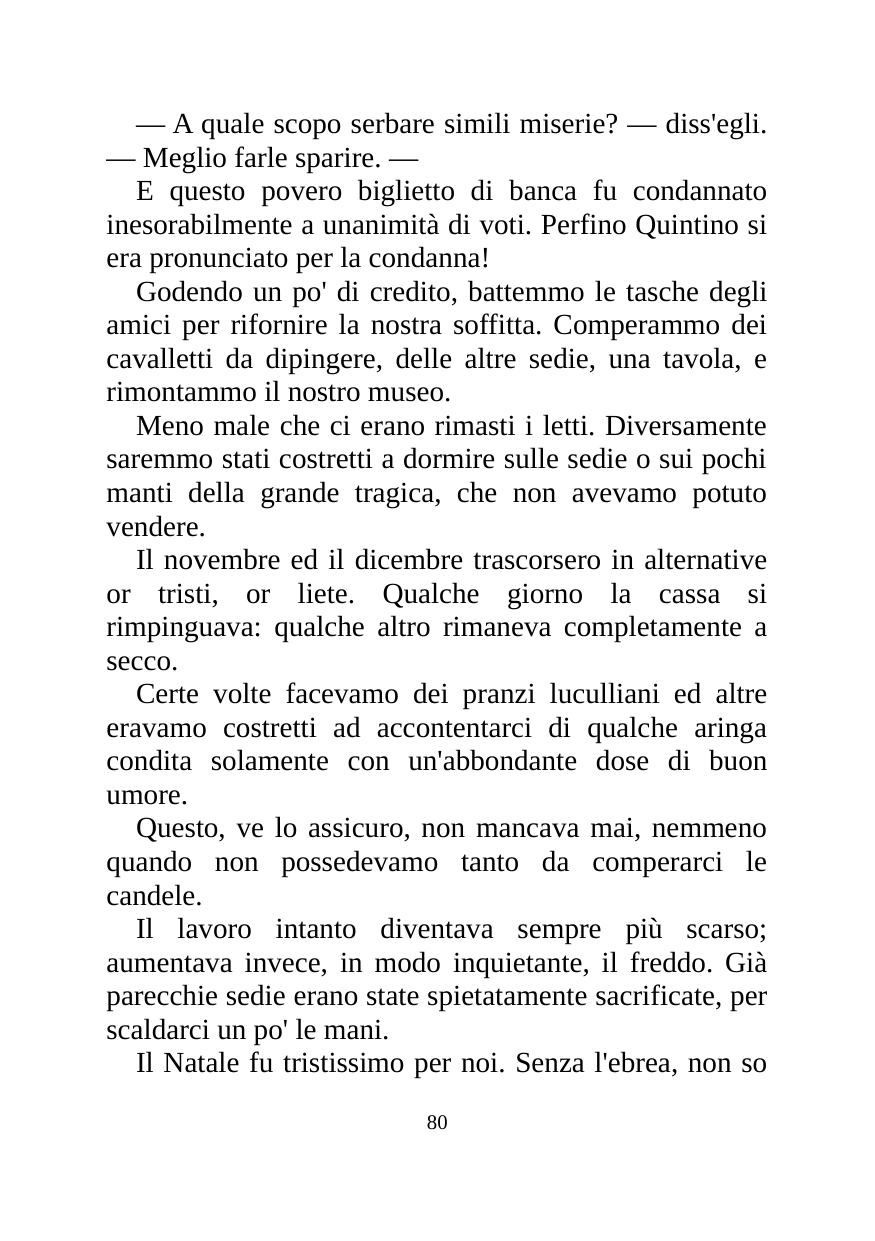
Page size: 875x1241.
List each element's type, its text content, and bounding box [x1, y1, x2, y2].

text Certe volte facevamo dei pranzi luculliani ed altre eravamo costretti ad accontentarci di qualche aringa condita solamente con un'abbondante dose di buon umore. [106, 676, 768, 811]
text E questo povero biglietto di banca fu condannato inesorabilmente a unanimità di voti. Perfino Quintino si era pronunciato per la condanna! [106, 173, 768, 274]
text — A quale scopo serbare simili miserie? — diss'egli. — Meglio farle sparire. — [106, 106, 768, 173]
text Meno male che ci erano rimasti i letti. Diversamente saremmo stati costretti a dormire sulle sedie o sui pochi manti della grande tragica, che non avevamo potuto vendere. [106, 408, 768, 542]
text Questo, ve lo assicuro, non mancava mai, nemmeno quando non possedevamo tanto da comperarci le candele. [106, 811, 768, 911]
text Il lavoro intanto diventava sempre più scarso; aumentava invece, in modo inquietante, il freddo. Già parecchie sedie erano state spietatamente sacrificate, per scaldarci un po' le mani. [106, 911, 768, 1045]
text Il Natale fu tristissimo per noi. Senza l'ebrea, non so [106, 1045, 768, 1079]
text Godendo un po' di credito, battemmo le tasche degli amici per rifornire la nostra soffitta. Comperammo dei cavalletti da dipingere, delle altre sedie, una tavola, e rimontammo il nostro museo. [106, 274, 768, 408]
text Il novembre ed il dicembre trascorsero in alternative or tristi, or liete. Qualche giorno la cassa si rimpinguava: qualche altro rimaneva completamente a secco. [106, 542, 768, 676]
